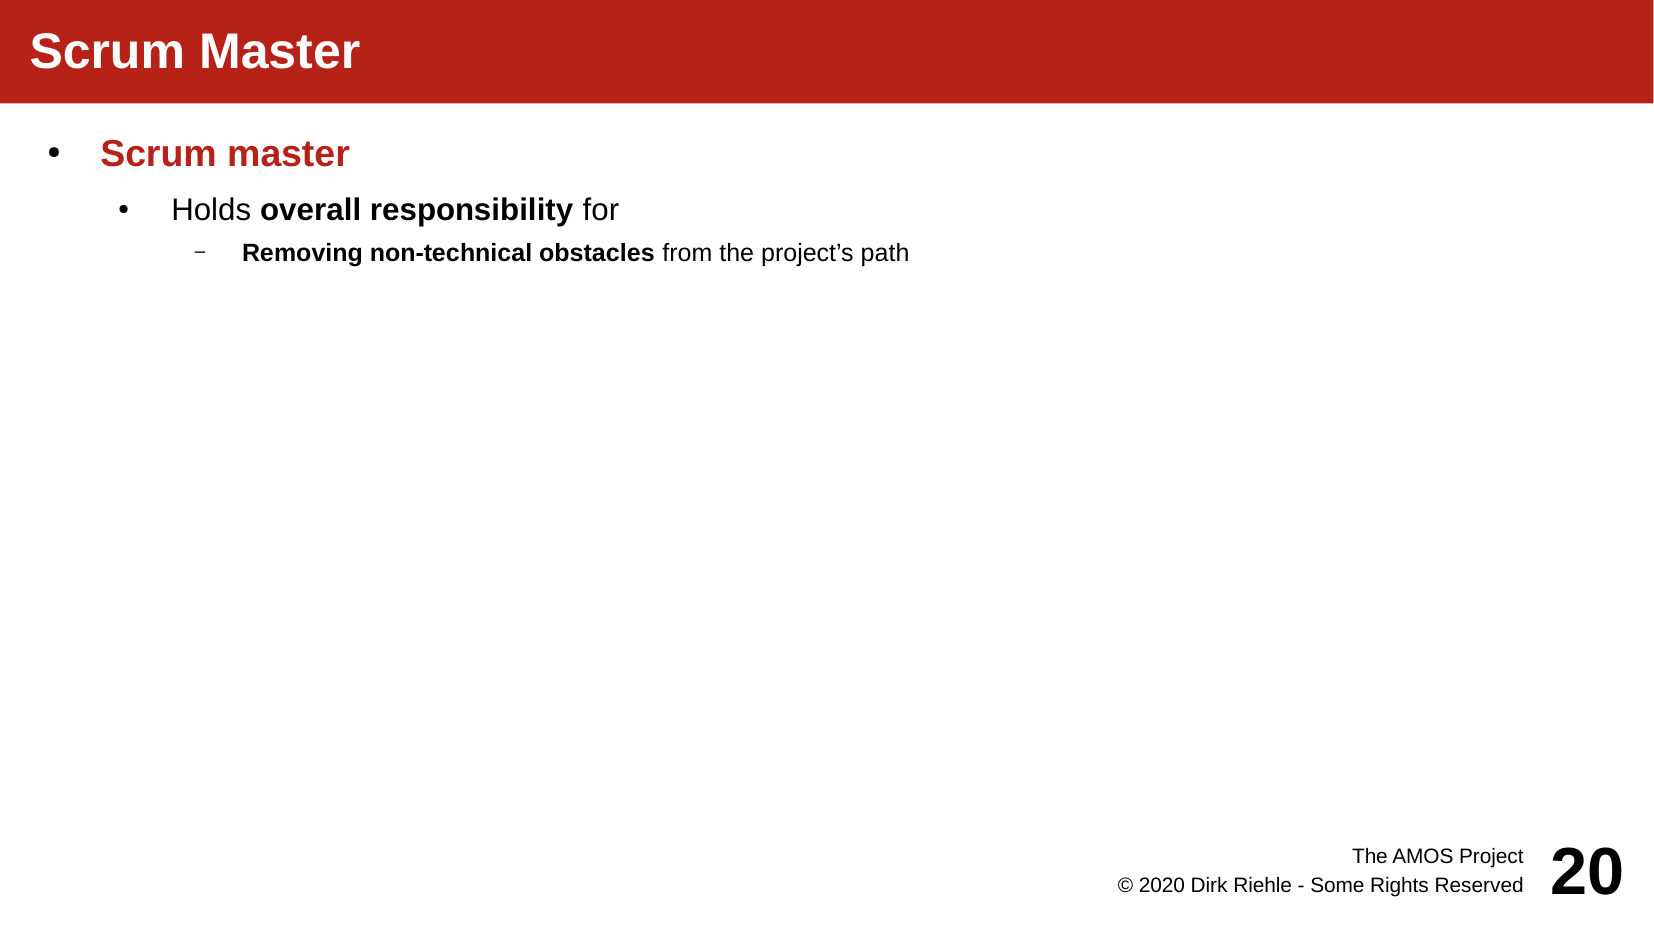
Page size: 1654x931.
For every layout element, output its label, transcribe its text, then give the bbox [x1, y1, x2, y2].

list Scrum master Holds overall responsibility for Removing non-technical obstacles from the project’s path [29, 132, 1625, 798]
title Scrum Master [0, 0, 1654, 104]
